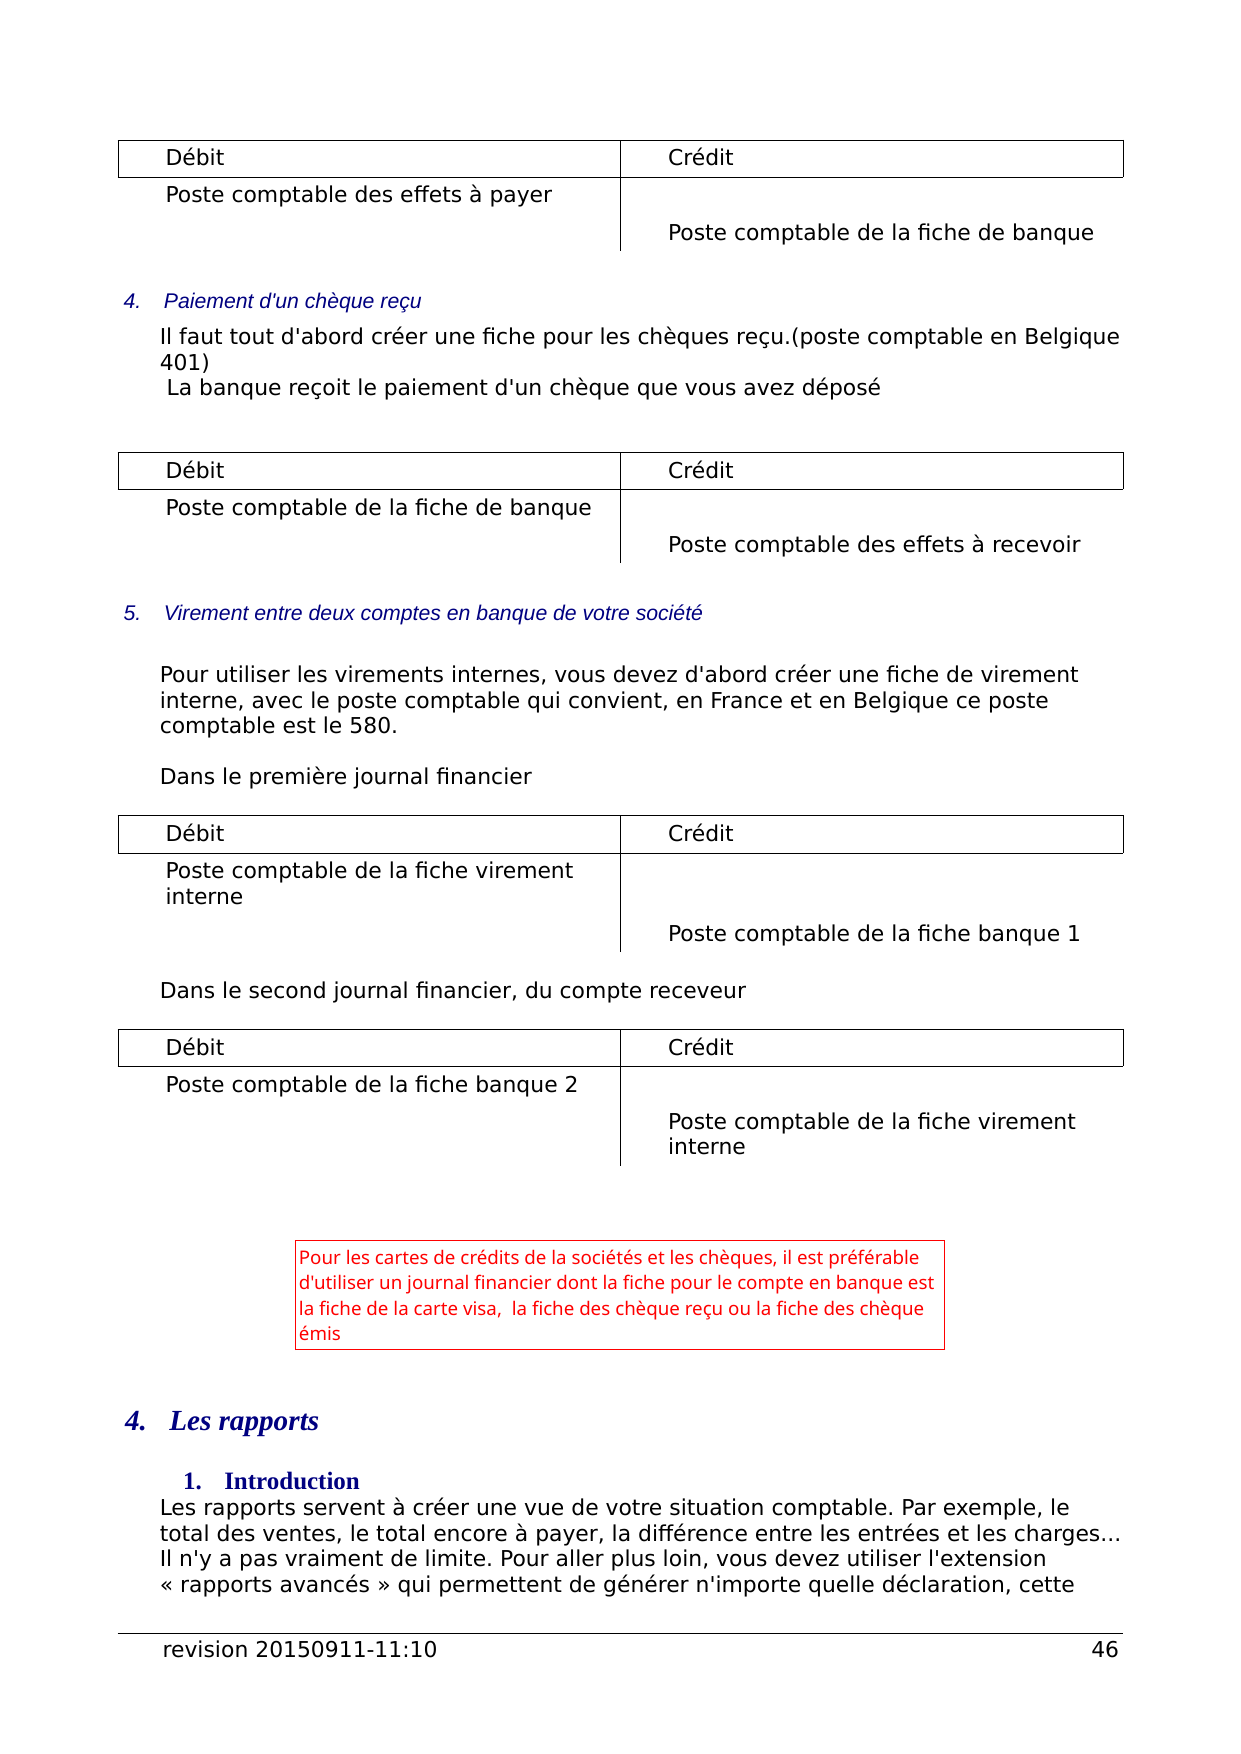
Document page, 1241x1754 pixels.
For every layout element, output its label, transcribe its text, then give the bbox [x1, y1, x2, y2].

table_header Crédit [621, 141, 1123, 177]
table_header Débit [119, 1030, 620, 1066]
table_cell [118, 915, 620, 952]
text Dans le second journal financier, du compte receveur [159, 978, 1123, 1003]
table_cell Poste comptable de la fiche de banque [118, 490, 620, 526]
table_cell Poste comptable de la fiche banque 1 [621, 915, 1123, 952]
text Dans le première journal financier [159, 764, 1123, 790]
text La banque reçoit le paiement d'un chèque que vous avez déposé [159, 375, 1123, 401]
text Les rapports servent à créer une vue de votre situation comptable. Par exemple, le total des ventes, le total encore à payer, la différence entre les entrées et les charges... Il n'y a pas vraiment de limite. Pour aller plus loin, vous devez utiliser l'extension « rapports avancés » qui permettent de générer n'importe quelle déclaration, cette [159, 1495, 1123, 1597]
subtitle Introduction [177, 1466, 1123, 1495]
table_cell Poste comptable des effets à payer [118, 178, 620, 214]
table_cell Poste comptable des effets à recevoir [621, 526, 1123, 563]
table_header Crédit [621, 1030, 1123, 1066]
subtitle Les rapports [117, 1403, 1123, 1437]
table_cell Poste comptable de la fiche virement interne [118, 854, 620, 915]
table_cell Poste comptable de la fiche virement interne [621, 1103, 1123, 1166]
table_cell Poste comptable de la fiche banque 2 [118, 1067, 620, 1103]
subtitle Paiement d'un chèque reçu [117, 288, 1123, 313]
subtitle Virement entre deux comptes en banque de votre société [117, 601, 1123, 625]
table_cell [118, 1103, 620, 1166]
table_header Crédit [621, 816, 1123, 853]
table_cell Poste comptable de la fiche de banque [621, 214, 1123, 251]
table_cell [621, 854, 1123, 915]
table_header Crédit [621, 453, 1123, 489]
table_cell [621, 490, 1123, 526]
table_cell [118, 526, 620, 563]
table_cell [118, 214, 620, 251]
table_header Débit [119, 141, 620, 177]
table_header Débit [119, 453, 620, 489]
text Pour utiliser les virements internes, vous devez d'abord créer une fiche de virement interne, avec le poste comptable qui convient, en France et en Belgique ce poste comptable est le 580. [159, 662, 1123, 739]
text Il faut tout d'abord créer une fiche pour les chèques reçu.(poste comptable en Belgique 401) [159, 324, 1123, 375]
table_cell [621, 1067, 1123, 1103]
table_header Débit [119, 816, 620, 853]
text Pour les cartes de crédits de la sociétés et les chèques, il est préférable d'utiliser un journal financier dont la fiche pour le compte en banque est la fiche de la carte visa, la fiche des chèque reçu ou la fiche des chèque émis [296, 1241, 944, 1349]
table_cell [621, 178, 1123, 214]
